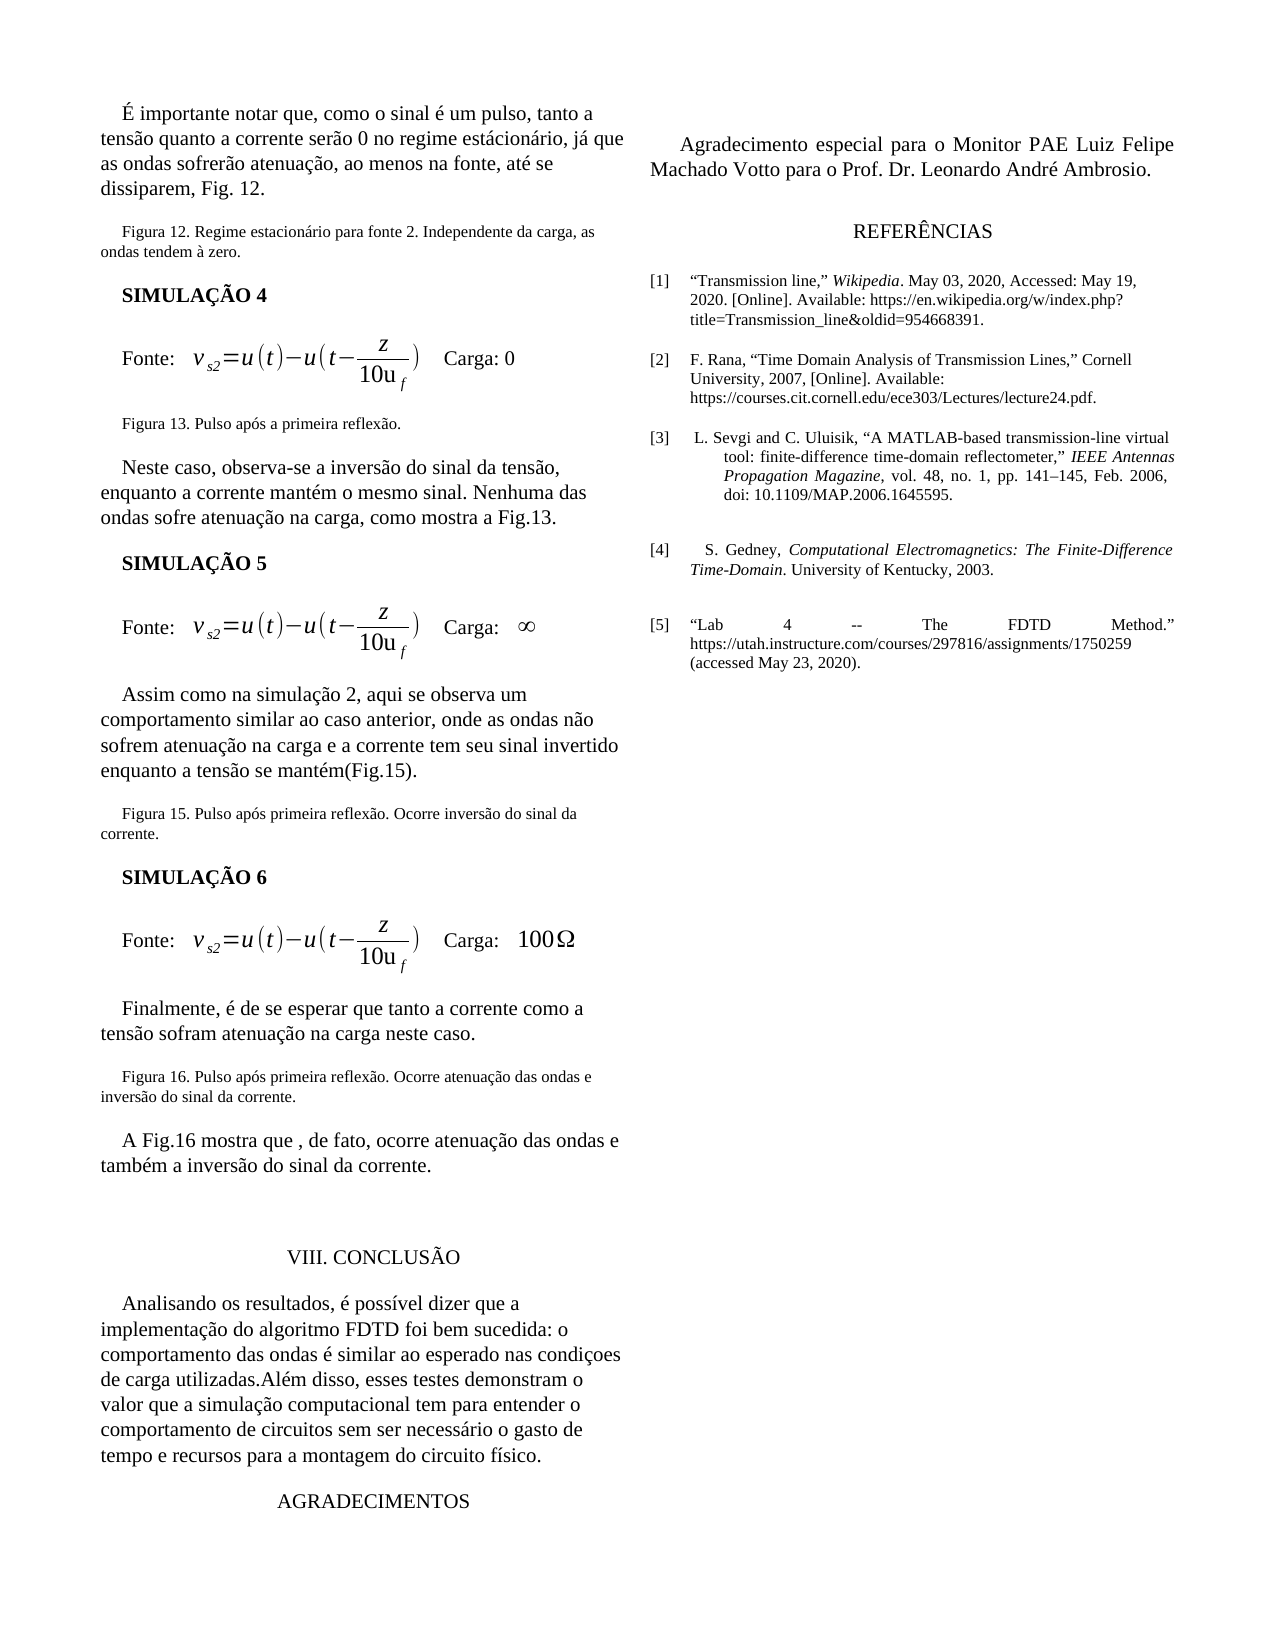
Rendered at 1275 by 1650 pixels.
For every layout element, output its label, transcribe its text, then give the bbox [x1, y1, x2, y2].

text Figura 12. Regime estacionário para fonte 2. Independente da carga, as ondas tendem à zero. [100, 222, 625, 261]
text Fonte: Carga: [100, 597, 625, 660]
text Figura 15. Pulso após primeira reflexão. Ocorre inversão do sinal da corrente. [100, 804, 625, 843]
text [4] S. Gedney, Computational Electromagnetics: The Finite-Difference Time-Domain. University of Kentucky, 2003. [650, 540, 1174, 578]
text A Fig.16 mostra que , de fato, ocorre atenuação das ondas e também a inversão do sinal da corrente. [100, 1128, 625, 1177]
text SIMULAÇÃO 6 [100, 865, 625, 889]
text [3] L. Sevgi and C. Uluisik, “A MATLAB-based transmission-line virtual tool: finite-difference time-domain reflectometer,” IEEE Antennas Propagation Magazine, vol. 48, no. 1, pp. 141–145, Feb. 2006, doi: 10.1109/MAP.2006.1645595. [650, 428, 1174, 504]
text [1] “Transmission line,” Wikipedia. May 03, 2020, Accessed: May 19, 2020. [Online]. Available: https://en.wikipedia.org/w/index.php?title=Transmission_line&oldid=954668391. [650, 271, 1174, 328]
text [5] “Lab 4 -- The FDTD Method.” https://utah.instructure.com/courses/297816/assignments/1750259 (accessed May 23, 2020). [650, 614, 1174, 672]
text Fonte: Carga: 0 [100, 329, 625, 392]
text VIII. CONCLUSÃO [100, 1245, 625, 1269]
text SIMULAÇÃO 4 [100, 283, 625, 307]
text SIMULAÇÃO 5 [100, 551, 625, 575]
text É importante notar que, como o sinal é um pulso, tanto a tensão quanto a corrente serão 0 no regime estácionário, já que as ondas sofrerão atenuação, ao menos na fonte, até se dissiparem, Fig. 12. [100, 100, 625, 200]
text Fonte: Carga: [100, 911, 625, 974]
text Figura 16. Pulso após primeira reflexão. Ocorre atenuação das ondas e inversão do sinal da corrente. [100, 1067, 625, 1106]
text Analisando os resultados, é possível dizer que a implementação do algoritmo FDTD foi bem sucedida: o comportamento das ondas é similar ao esperado nas condiçoes de carga utilizadas.Além disso, esses testes demonstram o valor que a simulação computacional tem para entender o comportamento de circuitos sem ser necessário o gasto de tempo e recursos para a montagem do circuito físico. [100, 1291, 625, 1467]
text Finalmente, é de se esperar que tanto a corrente como a tensão sofram atenuação na carga neste caso. [100, 996, 625, 1045]
text [2] F. Rana, “Time Domain Analysis of Transmission Lines,” Cornell University, 2007, [Online]. Available: https://courses.cit.cornell.edu/ece303/Lectures/lecture24.pdf. [650, 349, 1174, 407]
text REFERÊNCIAS [650, 219, 1174, 243]
text Figura 13. Pulso após a primeira reflexão. [100, 414, 625, 433]
text Neste caso, observa-se a inversão do sinal da tensão, enquanto a corrente mantém o mesmo sinal. Nenhuma das ondas sofre atenuação na carga, como mostra a Fig.13. [100, 455, 625, 529]
text Agradecimento especial para o Monitor PAE Luiz Felipe Machado Votto para o Prof. Dr. Leonardo André Ambrosio. [650, 132, 1174, 181]
text Assim como na simulação 2, aqui se observa um comportamento similar ao caso anterior, onde as ondas não sofrem atenuação na carga e a corrente tem seu sinal invertido enquanto a tensão se mantém(Fig.15). [100, 682, 625, 782]
text AGRADECIMENTOS [100, 1489, 625, 1513]
